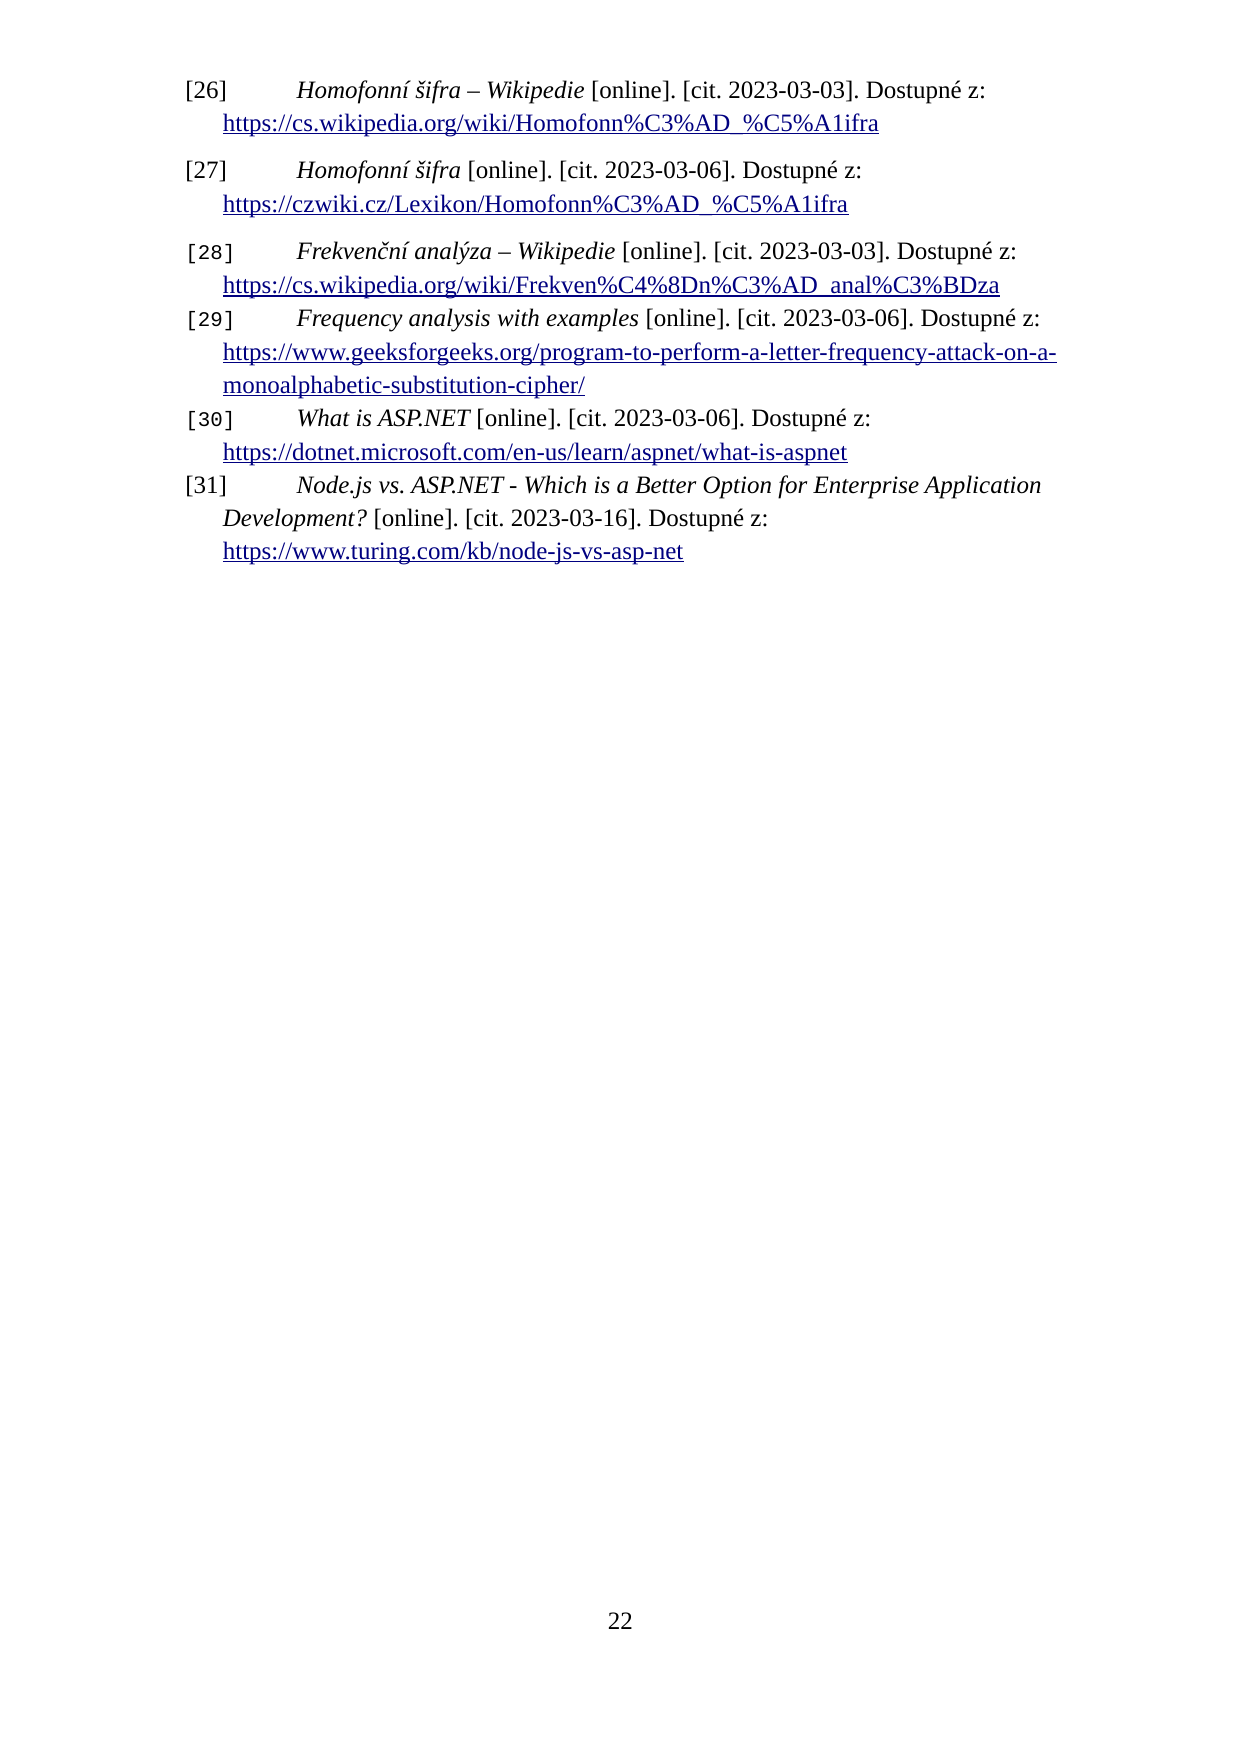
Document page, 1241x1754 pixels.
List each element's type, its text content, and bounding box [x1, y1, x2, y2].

list Homofonní šifra – Wikipedie [online]. [cit. 2023-03-03]. Dostupné z: https://cs.wikipedia.org/wiki/Homofonn%C3%AD_%C5%A1ifra [185, 75, 1093, 137]
list Frekvenční analýza – Wikipedie [online]. [cit. 2023-03-03]. Dostupné z: https://cs.wikipedia.org/wiki/Frekven%C4%8Dn%C3%AD_anal%C3%BDza [185, 236, 1093, 299]
list Frequency analysis with examples [online]. [cit. 2023-03-06]. Dostupné z: https://www.geeksforgeeks.org/program-to-perform-a-letter-frequency-attack-on-a-monoalphabetic-substitution-cipher/ [185, 303, 1093, 399]
list Node.js vs. ASP.NET - Which is a Better Option for Enterprise Application Development? [online]. [cit. 2023-03-16]. Dostupné z: https://www.turing.com/kb/node-js-vs-asp-net [185, 470, 1093, 565]
list What is ASP.NET [online]. [cit. 2023-03-06]. Dostupné z: https://dotnet.microsoft.com/en-us/learn/aspnet/what-is-aspnet [185, 403, 1093, 466]
list Homofonní šifra [online]. [cit. 2023-03-06]. Dostupné z: https://czwiki.cz/Lexikon/Homofonn%C3%AD_%C5%A1ifra [185, 156, 1093, 217]
